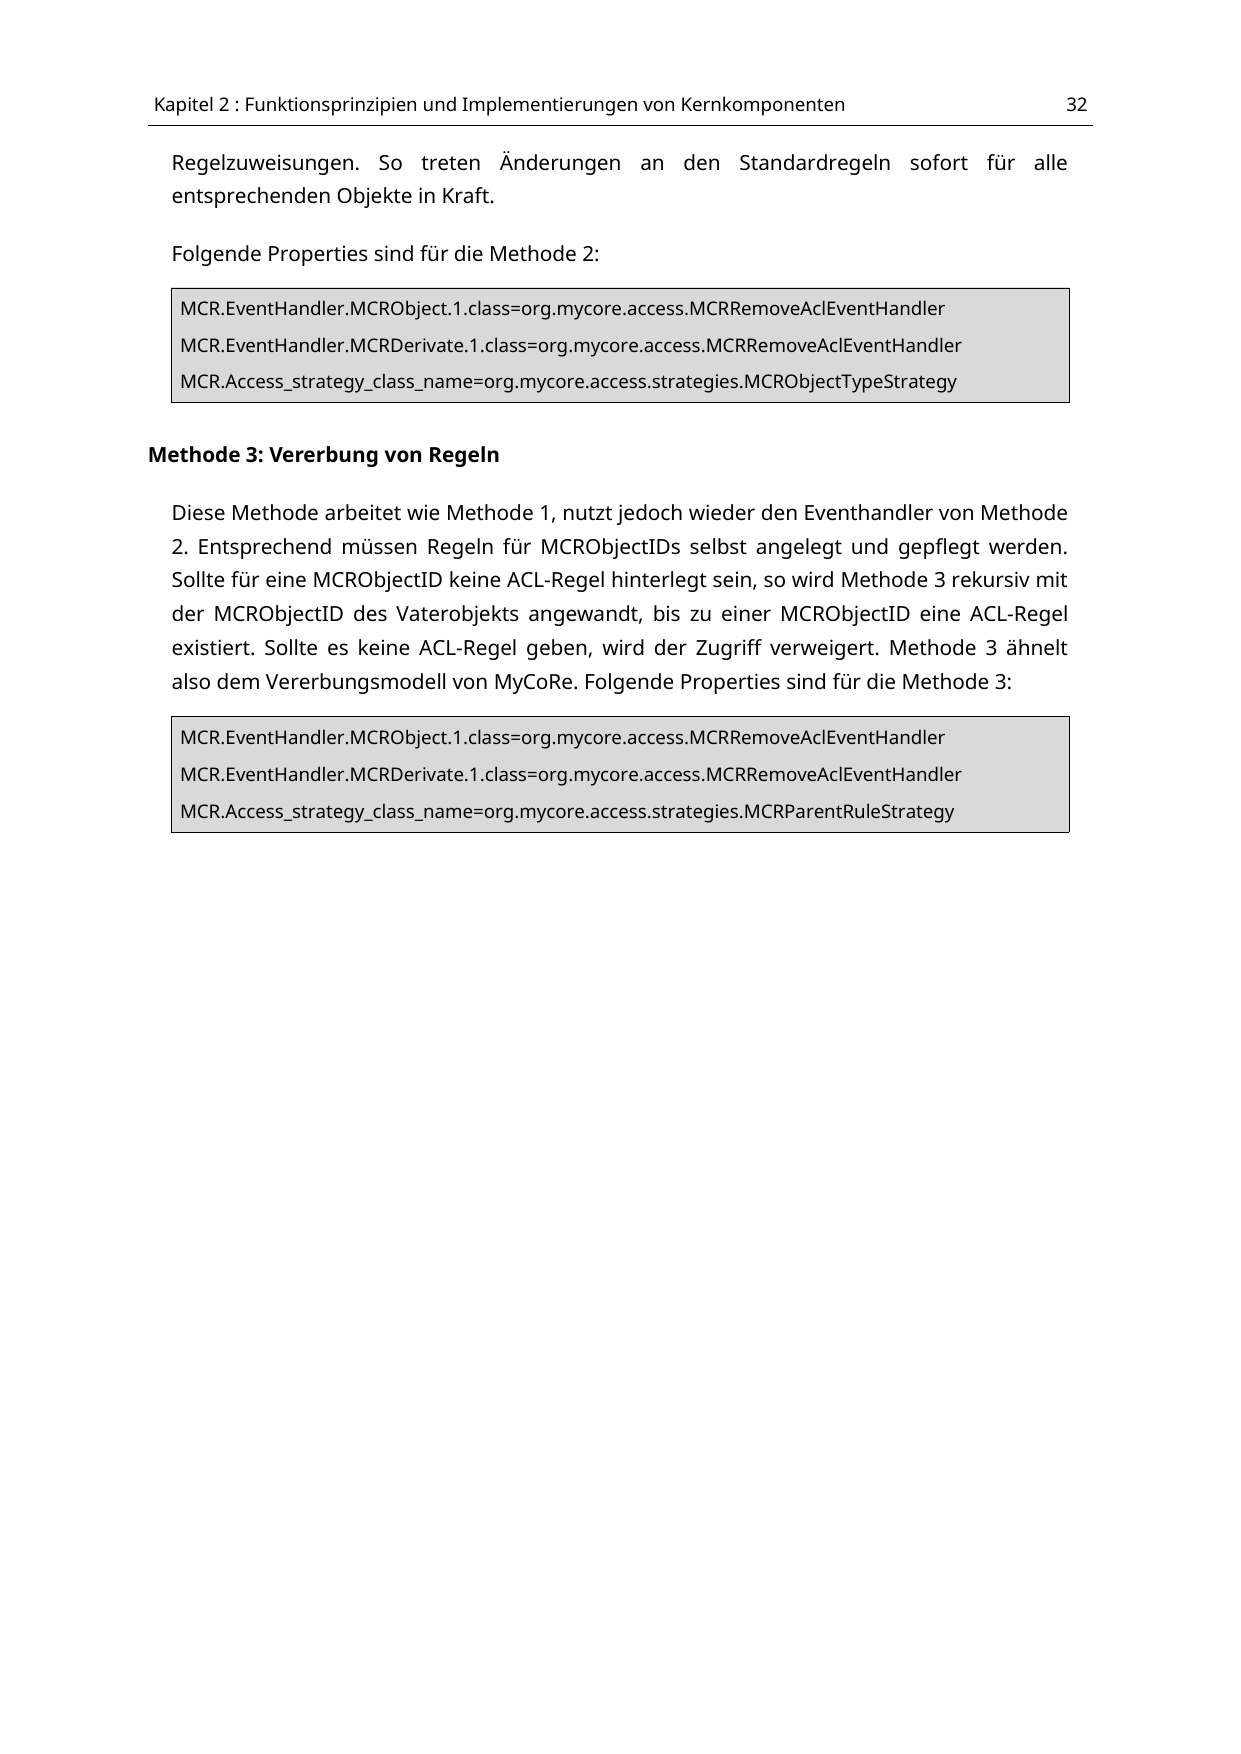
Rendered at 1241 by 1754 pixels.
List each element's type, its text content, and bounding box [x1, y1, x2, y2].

text Regelzuweisungen. So treten Änderungen an den Standardregeln sofort für alle entsprechenden Objekte in Kraft. [171, 148, 1069, 210]
text MCR.EventHandler.MCRDerivate.1.class=org.mycore.access.MCRRemoveAclEventHandler [172, 324, 1069, 358]
text Diese Methode arbeitet wie Methode 1, nutzt jedoch wieder den Eventhandler von Methode 2. Entsprechend müssen Regeln für MCRObjectIDs selbst angelegt und gepflegt werden. Sollte für eine MCRObjectID keine ACL-Regel hinterlegt sein, so wird Methode 3 rekursiv mit der MCRObjectID des Vaterobjekts angewandt, bis zu einer MCRObjectID eine ACL-Regel existiert. Sollte es keine ACL-Regel geben, wird der Zugriff verweigert. Methode 3 ähnelt also dem Vererbungsmodell von MyCoRe. Folgende Properties sind für die Methode 3: [171, 498, 1069, 695]
text Folgende Properties sind für die Methode 2: [171, 239, 1069, 267]
text MCR.EventHandler.MCRObject.1.class=org.mycore.access.MCRRemoveAclEventHandler [172, 289, 1069, 321]
text MCR.Access_strategy_class_name=org.mycore.access.strategies.MCRObjectTypeStrategy [172, 360, 1069, 402]
text MCR.EventHandler.MCRDerivate.1.class=org.mycore.access.MCRRemoveAclEventHandler [172, 753, 1069, 787]
text MCR.EventHandler.MCRObject.1.class=org.mycore.access.MCRRemoveAclEventHandler [172, 717, 1069, 749]
subtitle Methode 3: Vererbung von Regeln [148, 441, 1092, 469]
text MCR.Access_strategy_class_name=org.mycore.access.strategies.MCRParentRuleStrategy [172, 790, 1069, 832]
